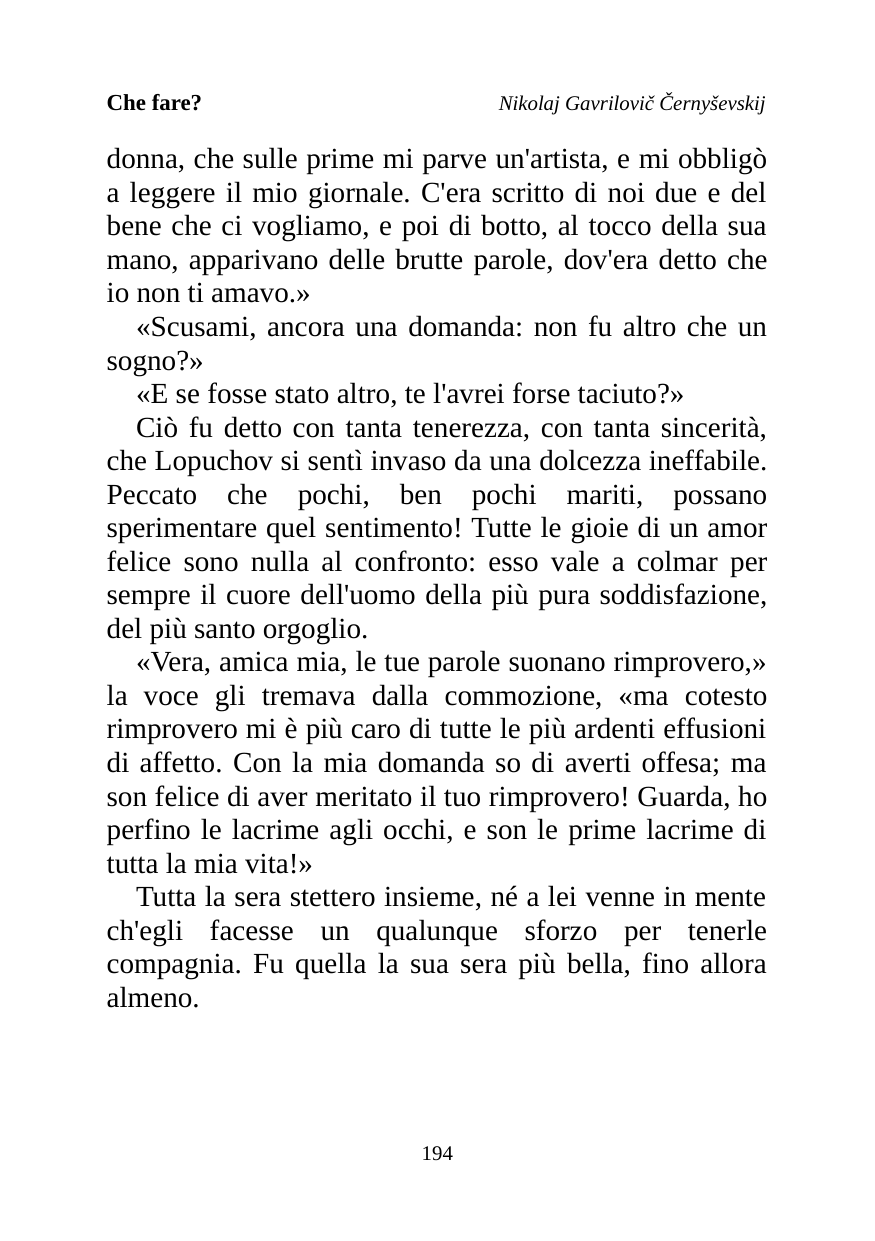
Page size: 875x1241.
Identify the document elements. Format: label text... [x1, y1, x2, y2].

text «Scusami, ancora una domanda: non fu altro che un sogno?» [106, 309, 768, 376]
text «E se fosse stato altro, te l'avrei forse taciuto?» [106, 376, 768, 410]
text «Vera, amica mia, le tue parole suonano rimprovero,» la voce gli tremava dalla commozione, «ma cotesto rimprovero mi è più caro di tutte le più ardenti effusioni di affetto. Con la mia domanda so di averti offesa; ma son felice di aver meritato il tuo rimprovero! Guarda, ho perfino le lacrime agli occhi, e son le prime lacrime di tutta la mia vita!» [106, 644, 768, 879]
text donna, che sulle prime mi parve un'artista, e mi obbligò a leggere il mio giornale. C'era scritto di noi due e del bene che ci vogliamo, e poi di botto, al tocco della sua mano, apparivano delle brutte parole, dov'era detto che io non ti amavo.» [106, 141, 768, 309]
text Ciò fu detto con tanta tenerezza, con tanta sincerità, che Lopuchov si sentì invaso da una dolcezza ineffabile. Peccato che pochi, ben pochi mariti, possano sperimentare quel sentimento! Tutte le gioie di un amor felice sono nulla al confronto: esso vale a colmar per sempre il cuore dell'uomo della più pura soddisfazione, del più santo orgoglio. [106, 410, 768, 644]
text Tutta la sera stettero insieme, né a lei venne in mente ch'egli facesse un qualunque sforzo per tenerle compagnia. Fu quella la sua sera più bella, fino allora almeno. [106, 879, 768, 1013]
